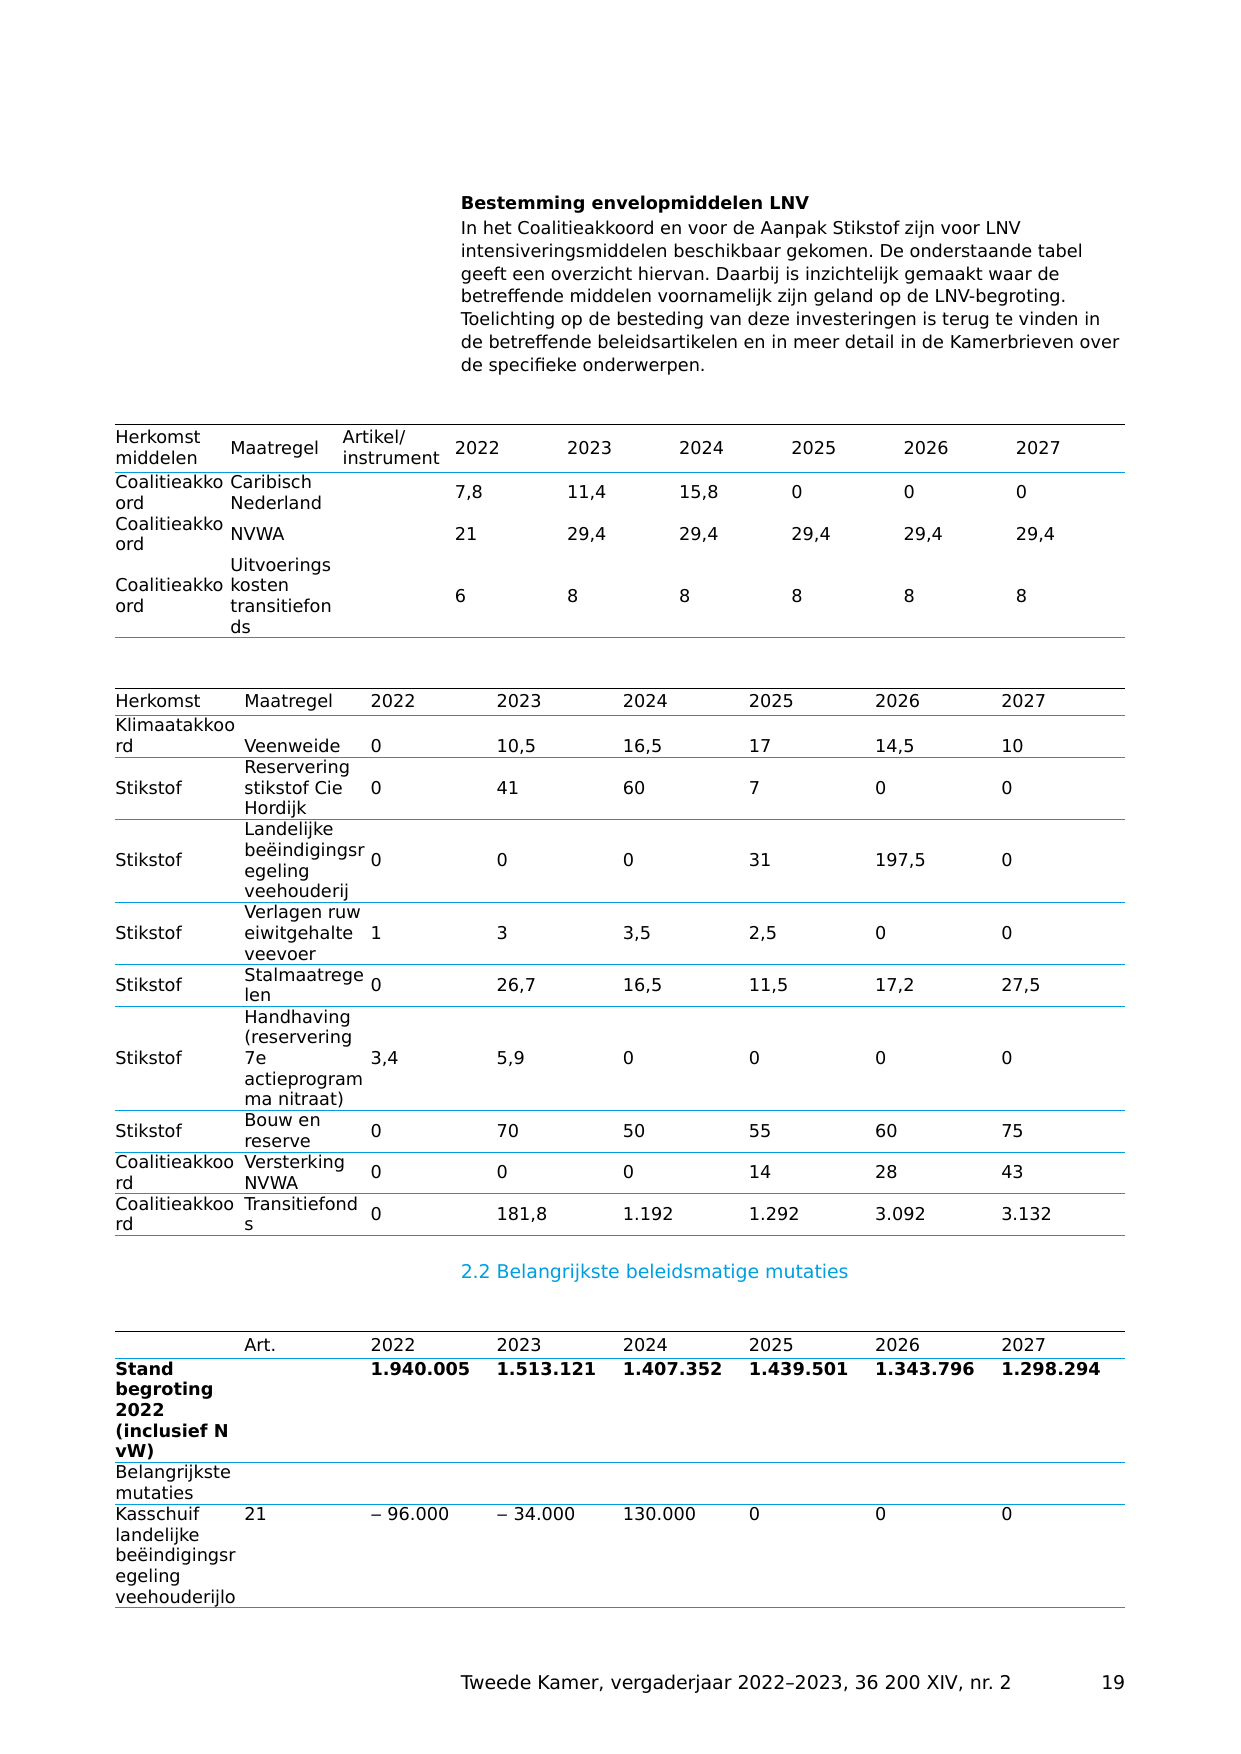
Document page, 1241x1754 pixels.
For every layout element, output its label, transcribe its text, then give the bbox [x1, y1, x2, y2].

table_cell 10,5 [494, 716, 620, 756]
table_cell [241, 1359, 367, 1462]
table_cell 2025 [746, 689, 872, 715]
table_cell Stikstof [115, 1111, 241, 1151]
table_cell 27,5 [998, 965, 1125, 1006]
table_cell [494, 1463, 620, 1503]
table_cell 2024 [676, 425, 788, 472]
table_cell Caribisch Nederland [227, 473, 339, 513]
table_cell 0 [368, 820, 493, 902]
table_cell Uitvoeringskosten transitiefonds [227, 555, 339, 637]
table_cell 0 [998, 758, 1125, 819]
table_cell 0 [368, 1153, 493, 1193]
table_cell Maatregel [227, 425, 339, 472]
table_cell 8 [788, 555, 900, 637]
table_cell 0 [368, 1111, 493, 1151]
table_cell 0 [368, 758, 493, 819]
table_cell 11,4 [564, 473, 676, 513]
table_cell 0 [872, 903, 998, 964]
table_header Belangrijkste beleidsmatige uitgavenmutaties t.o.v. vorig jaar (bedragen x € 1.000) [115, 1306, 1125, 1331]
table_cell 8 [564, 555, 676, 637]
table_cell 60 [620, 758, 746, 819]
table_cell 75 [998, 1111, 1125, 1151]
table_cell Herkomst middelen [115, 425, 227, 472]
table_cell 26,7 [494, 965, 620, 1006]
table_cell 31 [746, 820, 872, 902]
table_cell 11,5 [746, 965, 872, 1006]
table_cell 5,9 [494, 1007, 620, 1110]
table_cell 0 [368, 1194, 493, 1235]
table_cell 14 [746, 1153, 872, 1193]
table_cell 8 [900, 555, 1013, 637]
table_cell 0 [998, 1505, 1125, 1607]
text In het Coalitieakkoord en voor de Aanpak Stikstof zijn voor LNV intensiveringsmiddelen beschikbaar gekomen. De onderstaande tabel geeft een overzicht hiervan. Daarbij is inzichtelijk gemaakt waar de betreffende middelen voornamelijk zijn geland op de LNV-begroting. Toelichting op de besteding van deze investeringen is terug te vinden in de betreffende beleidsartikelen en in meer detail in de Kamerbrieven over de specifieke onderwerpen. [461, 216, 1125, 376]
table_cell Verlagen ruw eiwitgehalte veevoer [241, 903, 367, 964]
table_cell Stand begroting 2022 (inclusief NvW) [115, 1359, 241, 1462]
table_cell 2026 [872, 689, 998, 715]
table_cell 2023 [494, 1332, 620, 1358]
table_cell 2027 [998, 1332, 1125, 1358]
table_cell 7,8 [452, 473, 564, 513]
table_cell 8 [1013, 555, 1125, 637]
table_cell Transitiefonds [241, 1194, 367, 1235]
table_cell 1 [368, 903, 493, 964]
table_cell 60 [872, 1111, 998, 1151]
table_cell 3,5 [620, 903, 746, 964]
table_cell 3,4 [368, 1007, 493, 1110]
table_cell 29,4 [1013, 514, 1125, 555]
table_cell ‒ 96.000 [368, 1505, 493, 1607]
table_cell 130.000 [620, 1505, 746, 1607]
table_cell 0 [368, 965, 493, 1006]
table_header Overzicht intensiveringen enveloppes LNV begroting (bedragen in € mln.) [115, 399, 1125, 424]
table_cell 2024 [620, 689, 746, 715]
table_cell 0 [620, 1007, 746, 1110]
table_cell 2025 [746, 1332, 872, 1358]
table_cell 6 [452, 555, 564, 637]
table_cell 1.343.796 [872, 1359, 998, 1462]
table_cell 0 [746, 1505, 872, 1607]
table_cell 0 [620, 1153, 746, 1193]
table_cell 2027 [1013, 425, 1125, 472]
table_cell 7 [746, 758, 872, 819]
table_cell 41 [494, 758, 620, 819]
table_cell Belangrijkste mutaties [115, 1463, 241, 1503]
table_cell Coalitieakkoord [115, 514, 227, 555]
table_cell 17,2 [872, 965, 998, 1006]
table_cell 55 [746, 1111, 872, 1151]
table_cell 0 [998, 1007, 1125, 1110]
table_header Overzicht gereserveerde middelen op de aanvullende post (bedragen in € mln.) [115, 663, 1125, 688]
table_cell [368, 1463, 493, 1503]
table_cell 0 [788, 473, 900, 513]
table_cell 0 [368, 716, 493, 756]
table_cell 0 [872, 1505, 998, 1607]
table_cell 21 [452, 514, 564, 555]
table_cell 3.132 [998, 1194, 1125, 1235]
table_cell 2,5 [746, 903, 872, 964]
table_cell Stikstof [115, 965, 241, 1006]
table_cell [340, 555, 452, 637]
table_cell 0 [1013, 473, 1125, 513]
table_cell 1.940.005 [368, 1359, 493, 1462]
table_cell 0 [494, 1153, 620, 1193]
table_cell Coalitieakkoord [115, 1194, 241, 1235]
table_cell Versterking NVWA [241, 1153, 367, 1193]
table_cell [872, 1463, 998, 1503]
table_cell Maatregel [241, 689, 367, 715]
table_cell [115, 1332, 241, 1358]
table_cell Klimaatakkoord [115, 716, 241, 756]
table_cell Stikstof [115, 1007, 241, 1110]
table_cell 1.292 [746, 1194, 872, 1235]
table_cell 0 [998, 820, 1125, 902]
table_cell 28 [872, 1153, 998, 1193]
table_cell 197,5 [872, 820, 998, 902]
table_cell Artikel/instrument [340, 425, 452, 472]
table_cell 10 [998, 716, 1125, 756]
table_cell 8 [676, 555, 788, 637]
table_cell 43 [998, 1153, 1125, 1193]
table_cell 2024 [620, 1332, 746, 1358]
table_cell 0 [620, 820, 746, 902]
table_cell Bouw en reserve [241, 1111, 367, 1151]
table_cell 29,4 [900, 514, 1013, 555]
table_cell 3.092 [872, 1194, 998, 1235]
table_cell 29,4 [564, 514, 676, 555]
table_cell Stalmaatregelen [241, 965, 367, 1006]
table_cell 29,4 [676, 514, 788, 555]
table_cell Veenweide [241, 716, 367, 756]
table_cell 2023 [564, 425, 676, 472]
title 2.2 Belangrijkste beleidsmatige mutaties [461, 1261, 1125, 1282]
table_cell 14,5 [872, 716, 998, 756]
table_cell 1.439.501 [746, 1359, 872, 1462]
table_cell 21 [241, 1505, 367, 1607]
table_cell 0 [872, 1007, 998, 1110]
table_cell 50 [620, 1111, 746, 1151]
table_cell Stikstof [115, 758, 241, 819]
table_cell 0 [998, 903, 1125, 964]
table_cell [746, 1463, 872, 1503]
table_cell 2023 [494, 689, 620, 715]
table_cell 2022 [368, 689, 493, 715]
table_cell Stikstof [115, 903, 241, 964]
table_cell 1.407.352 [620, 1359, 746, 1462]
table_cell Herkomst [115, 689, 241, 715]
table_cell [340, 473, 452, 513]
table_cell 2022 [452, 425, 564, 472]
table_cell Stikstof [115, 820, 241, 902]
table_cell 1.513.121 [494, 1359, 620, 1462]
table_cell 3 [494, 903, 620, 964]
table_cell 17 [746, 716, 872, 756]
table_cell Coalitieakkoord [115, 473, 227, 513]
table_cell 2026 [900, 425, 1013, 472]
table_cell 2026 [872, 1332, 998, 1358]
table_cell 0 [900, 473, 1013, 513]
table_cell ‒ 34.000 [494, 1505, 620, 1607]
table_cell Art. [241, 1332, 367, 1358]
table_cell Coalitieakkoord [115, 555, 227, 637]
table_cell Landelijke beëindigingsregeling veehouderij [241, 820, 367, 902]
table_cell 181,8 [494, 1194, 620, 1235]
table_cell 0 [746, 1007, 872, 1110]
table_cell 15,8 [676, 473, 788, 513]
table_cell 1.298.294 [998, 1359, 1125, 1462]
table_cell [340, 514, 452, 555]
table_cell 2027 [998, 689, 1125, 715]
table_cell NVWA [227, 514, 339, 555]
table_cell 2022 [368, 1332, 493, 1358]
table_cell 2025 [788, 425, 900, 472]
table_cell 16,5 [620, 965, 746, 1006]
table_cell [241, 1463, 367, 1503]
table_cell 16,5 [620, 716, 746, 756]
table_cell Kasschuif landelijke beëindigingsregeling veehouderijlo [115, 1505, 241, 1607]
table_cell 70 [494, 1111, 620, 1151]
table_cell Handhaving (reservering 7e actieprogramma nitraat) [241, 1007, 367, 1110]
text Bestemming envelopmiddelen LNV [461, 191, 1125, 214]
table_cell Reservering stikstof Cie Hordijk [241, 758, 367, 819]
table_cell 0 [872, 758, 998, 819]
table_cell 0 [494, 820, 620, 902]
table_cell Coalitieakkoord [115, 1153, 241, 1193]
table_cell [998, 1463, 1125, 1503]
table_cell 1.192 [620, 1194, 746, 1235]
table_cell [620, 1463, 746, 1503]
table_cell 29,4 [788, 514, 900, 555]
